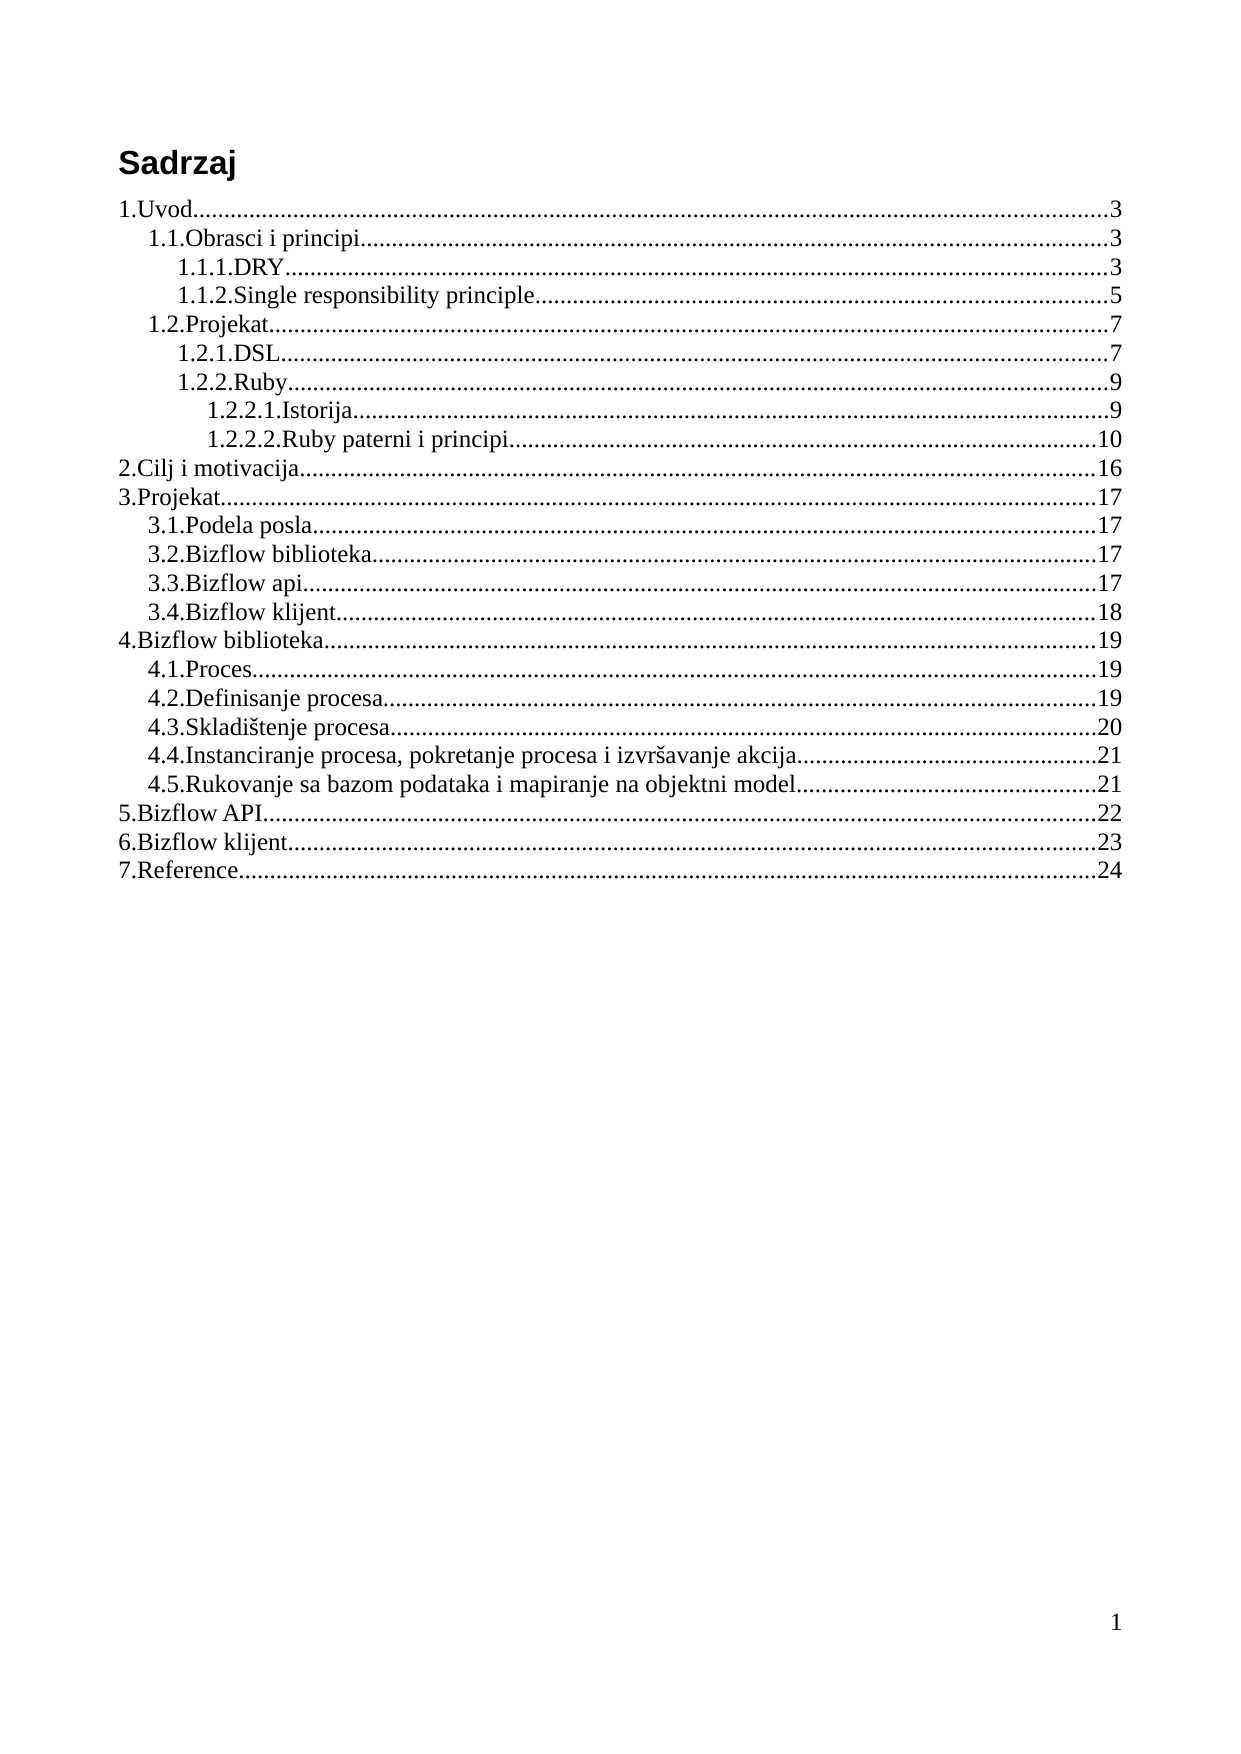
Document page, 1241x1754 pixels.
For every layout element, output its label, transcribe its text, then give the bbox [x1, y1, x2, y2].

text 1.2.2.2.Ruby paterni i principi 10 [207, 424, 1122, 453]
text 4.1.Proces 19 [148, 654, 1122, 683]
text 3.2.Bizflow biblioteka 17 [148, 539, 1122, 568]
text 1.1.Obrasci i principi 3 [148, 223, 1122, 252]
text 2.Cilj i motivacija 16 [118, 453, 1122, 482]
text 1.2.2.1.Istorija 9 [207, 395, 1122, 424]
text 3.3.Bizflow api 17 [148, 568, 1122, 597]
text 1.1.2.Single responsibility principle 5 [177, 280, 1122, 309]
text 4.2.Definisanje procesa 19 [148, 683, 1122, 712]
text 4.5.Rukovanje sa bazom podataka i mapiranje na objektni model 21 [148, 769, 1122, 798]
text 1.1.1.DRY 3 [177, 252, 1122, 280]
text 1.2.2.Ruby 9 [177, 367, 1122, 395]
subtitle Sadrzaj [118, 143, 1122, 182]
text 1.2.Projekat 7 [148, 309, 1122, 338]
text 1.2.1.DSL 7 [177, 338, 1122, 367]
text 6.Bizflow klijent 23 [118, 827, 1122, 855]
text 4.Bizflow biblioteka 19 [118, 625, 1122, 654]
text 3.1.Podela posla 17 [148, 510, 1122, 539]
text 3.4.Bizflow klijent 18 [148, 597, 1122, 625]
text 1.Uvod 3 [118, 194, 1122, 223]
text 5.Bizflow API 22 [118, 798, 1122, 827]
text 4.3.Skladištenje procesa 20 [148, 712, 1122, 740]
text 3.Projekat 17 [118, 482, 1122, 510]
text 7.Reference 24 [118, 855, 1122, 884]
text 4.4.Instanciranje procesa, pokretanje procesa i izvršavanje akcija 21 [148, 740, 1122, 769]
